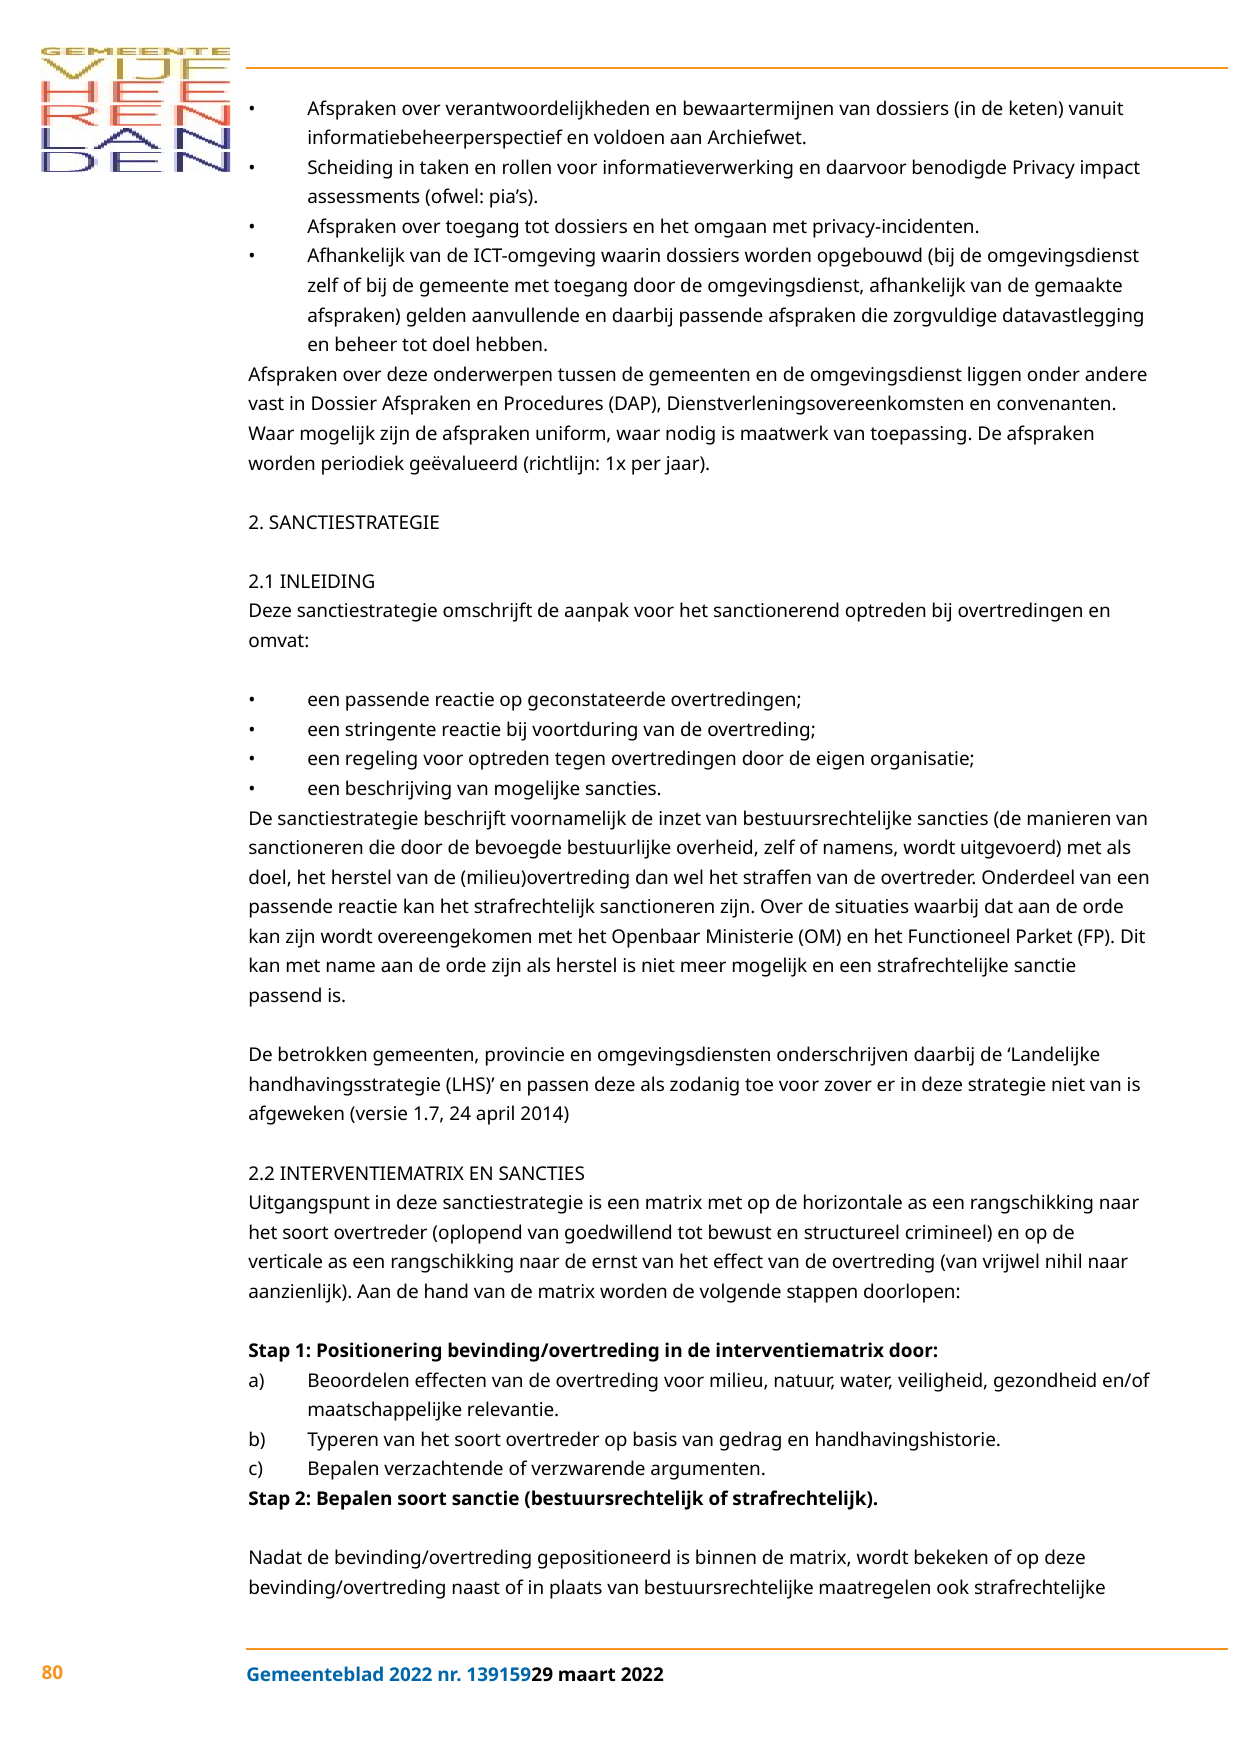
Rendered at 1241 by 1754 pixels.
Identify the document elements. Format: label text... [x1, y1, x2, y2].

text Deze sanctiestrategie omschrijft de aanpak voor het sanctionerend optreden bij overtredingen en omvat: [248, 598, 1152, 653]
list Beoordelen effecten van de overtreding voor milieu, natuur, water, veiligheid, gezondheid en/of maatschappelijke relevantie. [248, 1367, 1152, 1422]
text Uitgangspunt in deze sanctiestrategie is een matrix met op de horizontale as een rangschikking naar het soort overtreder (oplopend van goedwillend tot bewust en structureel crimineel) en op de verticale as een rangschikking naar de ernst van het effect van de overtreding (van vrijwel nihil naar aanzienlijk). Aan de hand van de matrix worden de volgende stappen doorlopen: [248, 1189, 1152, 1304]
text De sanctiestrategie beschrijft voornamelijk de inzet van bestuursrechtelijke sancties (de manieren van sanctioneren die door de bevoegde bestuurlijke overheid, zelf of namens, wordt uitgevoerd) met als doel, het herstel van de (milieu)overtreding dan wel het straffen van de overtreder. Onderdeel van een passende reactie kan het strafrechtelijk sanctioneren zijn. Over de situaties waarbij dat aan de orde kan zijn wordt overeengekomen met het Openbaar Ministerie (OM) en het Functioneel Parket (FP). Dit kan met name aan de orde zijn als herstel is niet meer mogelijk en een strafrechtelijke sanctie passend is. [248, 805, 1152, 1008]
list een beschrijving van mogelijke sancties. [248, 775, 1152, 801]
text 2.1 INLEIDING [248, 568, 1152, 594]
text De betrokken gemeenten, provincie en omgevingsdiensten onderschrijven daarbij de ‘Landelijke handhavingsstrategie (LHS)’ en passen deze als zodanig toe voor zover er in deze strategie niet van is afgeweken (versie 1.7, 24 april 2014) [248, 1041, 1152, 1126]
list Typeren van het soort overtreder op basis van gedrag en handhavingshistorie. [248, 1426, 1152, 1452]
text Afspraken over deze onderwerpen tussen de gemeenten en de omgevingsdienst liggen onder andere vast in Dossier Afspraken en Procedures (DAP), Dienstverleningsovereenkomsten en convenanten. Waar mogelijk zijn de afspraken uniform, waar nodig is maatwerk van toepassing. De afspraken worden periodiek geëvalueerd (richtlijn: 1x per jaar). [248, 361, 1152, 476]
list een passende reactie op geconstateerde overtredingen; [248, 686, 1152, 712]
text Stap 2: Bepalen soort sanctie (bestuursrechtelijk of strafrechtelijk). [248, 1485, 1152, 1511]
text 2.2 INTERVENTIEMATRIX EN SANCTIES [248, 1160, 1152, 1186]
list Afhankelijk van de ICT-omgeving waarin dossiers worden opgebouwd (bij de omgevingsdienst zelf of bij de gemeente met toegang door de omgevingsdienst, afhankelijk van de gemaakte afspraken) gelden aanvullende en daarbij passende afspraken die zorgvuldige datavastlegging en beheer tot doel hebben. [248, 243, 1152, 357]
list Afspraken over toegang tot dossiers en het omgaan met privacy-incidenten. [248, 213, 1152, 239]
picture [41, 47, 231, 172]
list Scheiding in taken en rollen voor informatieverwerking en daarvoor benodigde Privacy impact assessments (ofwel: pia’s). [248, 154, 1152, 209]
text Stap 1: Positionering bevinding/overtreding in de interventiematrix door: [248, 1337, 1152, 1363]
list Bepalen verzachtende of verzwarende argumenten. [248, 1456, 1152, 1481]
text Nadat de bevinding/overtreding gepositioneerd is binnen de matrix, wordt bekeken of op deze bevinding/overtreding naast of in plaats van bestuursrechtelijke maatregelen ook strafrechtelijke [248, 1544, 1152, 1600]
list een stringente reactie bij voortduring van de overtreding; [248, 716, 1152, 742]
list een regeling voor optreden tegen overtredingen door de eigen organisatie; [248, 746, 1152, 771]
text 2. SANCTIESTRATEGIE [248, 509, 1152, 535]
list Afspraken over verantwoordelijkheden en bewaartermijnen van dossiers (in de keten) vanuit informatiebeheerperspectief en voldoen aan Archiefwet. [248, 95, 1152, 150]
